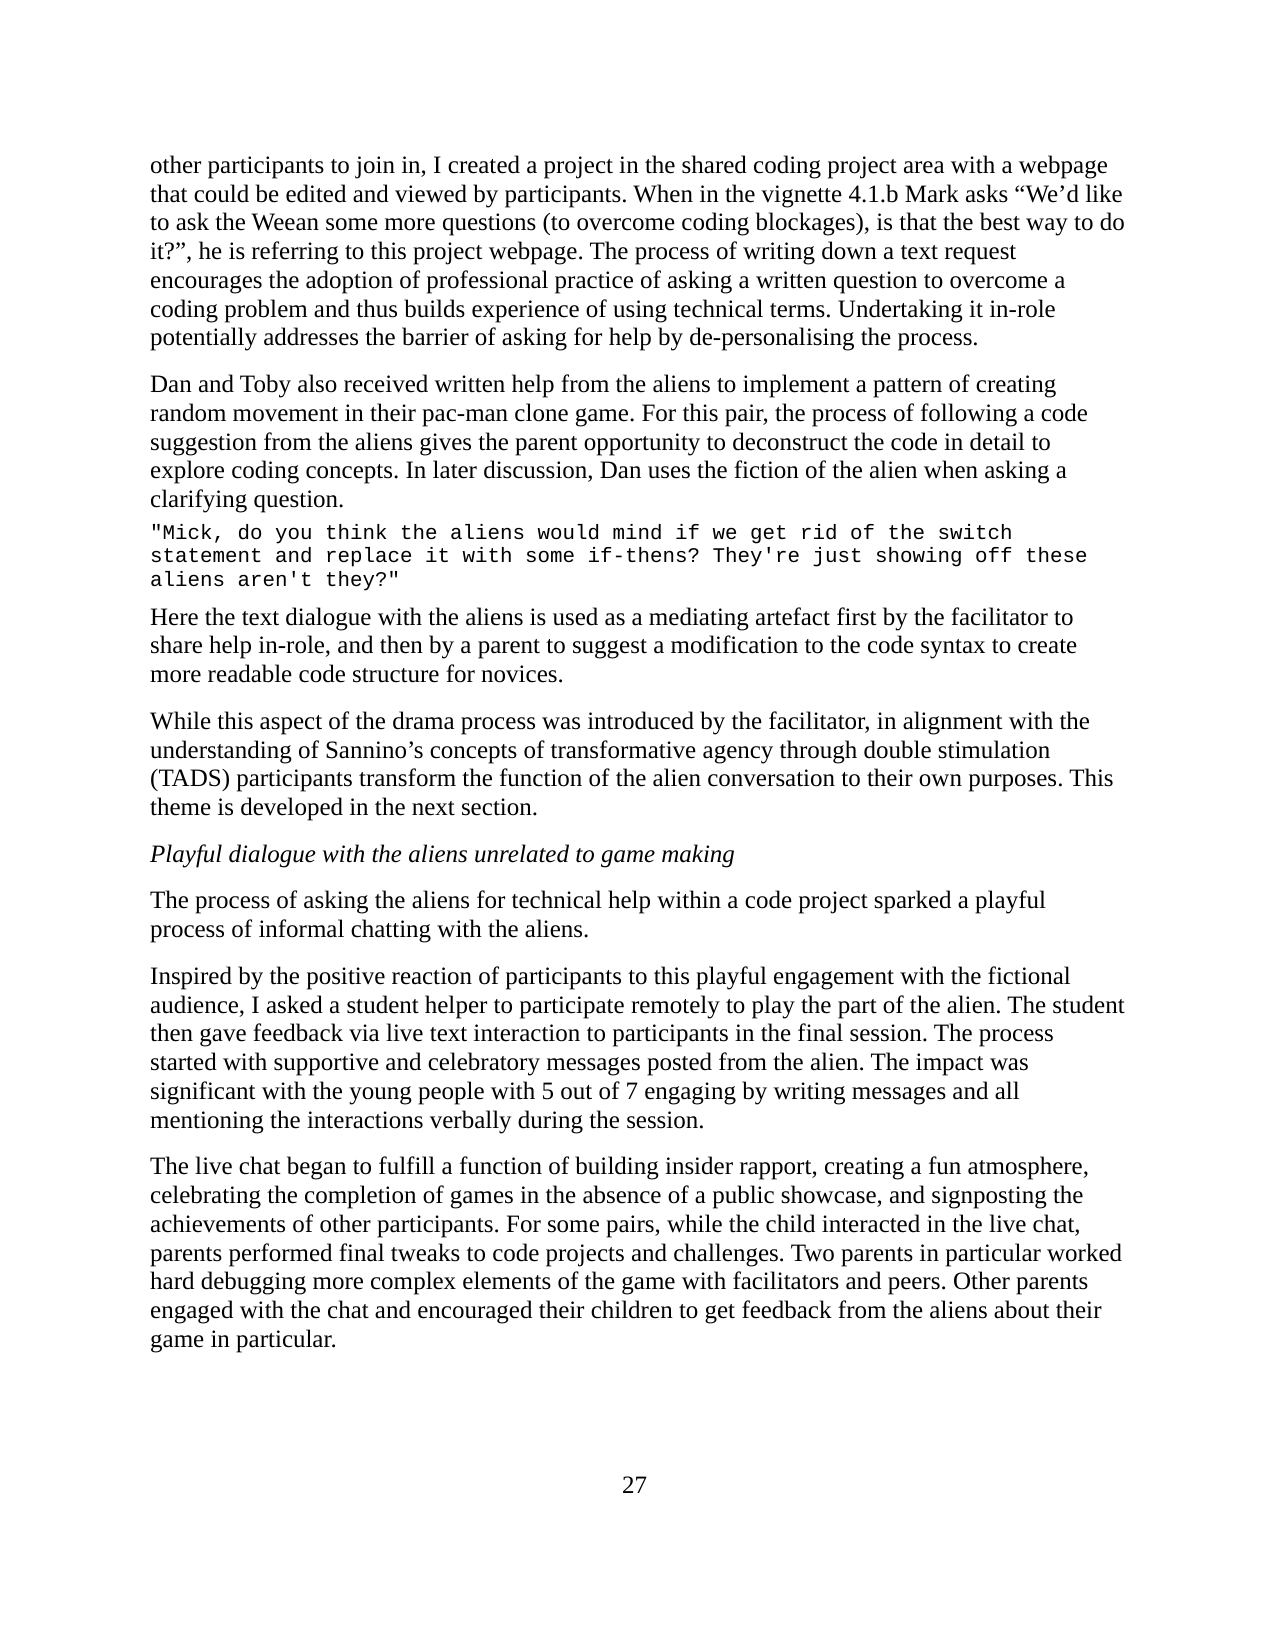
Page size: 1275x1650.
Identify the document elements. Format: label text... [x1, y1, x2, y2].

text "Mick, do you think the aliens would mind if we get rid of the switch statement and replace it with some if-thens? They're just showing off these aliens aren't they?" [150, 522, 1125, 593]
text Here the text dialogue with the aliens is used as a mediating artefact first by the facilitator to share help in-role, and then by a parent to suggest a modification to the code syntax to create more readable code structure for novices. [150, 602, 1125, 688]
text Playful dialogue with the aliens unrelated to game making [150, 839, 1125, 868]
text Dan and Toby also received written help from the aliens to implement a pattern of creating random movement in their pac-man clone game. For this pair, the process of following a code suggestion from the aliens gives the parent opportunity to deconstruct the code in detail to explore coding concepts. In later discussion, Dan uses the fiction of the alien when asking a clarifying question. [150, 369, 1125, 513]
text other participants to join in, I created a project in the shared coding project area with a webpage that could be edited and viewed by participants. When in the vignette 4.1.b Mark asks “We’d like to ask the Weean some more questions (to overcome coding blockages), is that the best way to do it?”, he is referring to this project webpage. The process of writing down a text request encourages the adoption of professional practice of asking a written question to overcome a coding problem and thus builds experience of using technical terms. Undertaking it in-role potentially addresses the barrier of asking for help by de-personalising the process. [150, 150, 1125, 351]
text Inspired by the positive reaction of participants to this playful engagement with the fictional audience, I asked a student helper to participate remotely to play the part of the alien. The student then gave feedback via live text interaction to participants in the final session. The process started with supportive and celebratory messages posted from the alien. The impact was significant with the young people with 5 out of 7 engaging by writing messages and all mentioning the interactions verbally during the session. [150, 961, 1125, 1133]
text The live chat began to fulfill a function of building insider rapport, creating a fun atmosphere, celebrating the completion of games in the absence of a public showcase, and signposting the achievements of other participants. For some pairs, while the child interacted in the live chat, parents performed final tweaks to code projects and challenges. Two parents in particular worked hard debugging more complex elements of the game with facilitators and peers. Other parents engaged with the chat and encouraged their children to get feedback from the aliens about their game in particular. [150, 1151, 1125, 1353]
text The process of asking the aliens for technical help within a code project sparked a playful process of informal chatting with the aliens. [150, 886, 1125, 943]
text While this aspect of the drama process was introduced by the facilitator, in alignment with the understanding of Sannino’s concepts of transformative agency through double stimulation (TADS) participants transform the function of the alien conversation to their own purposes. This theme is developed in the next section. [150, 706, 1125, 821]
